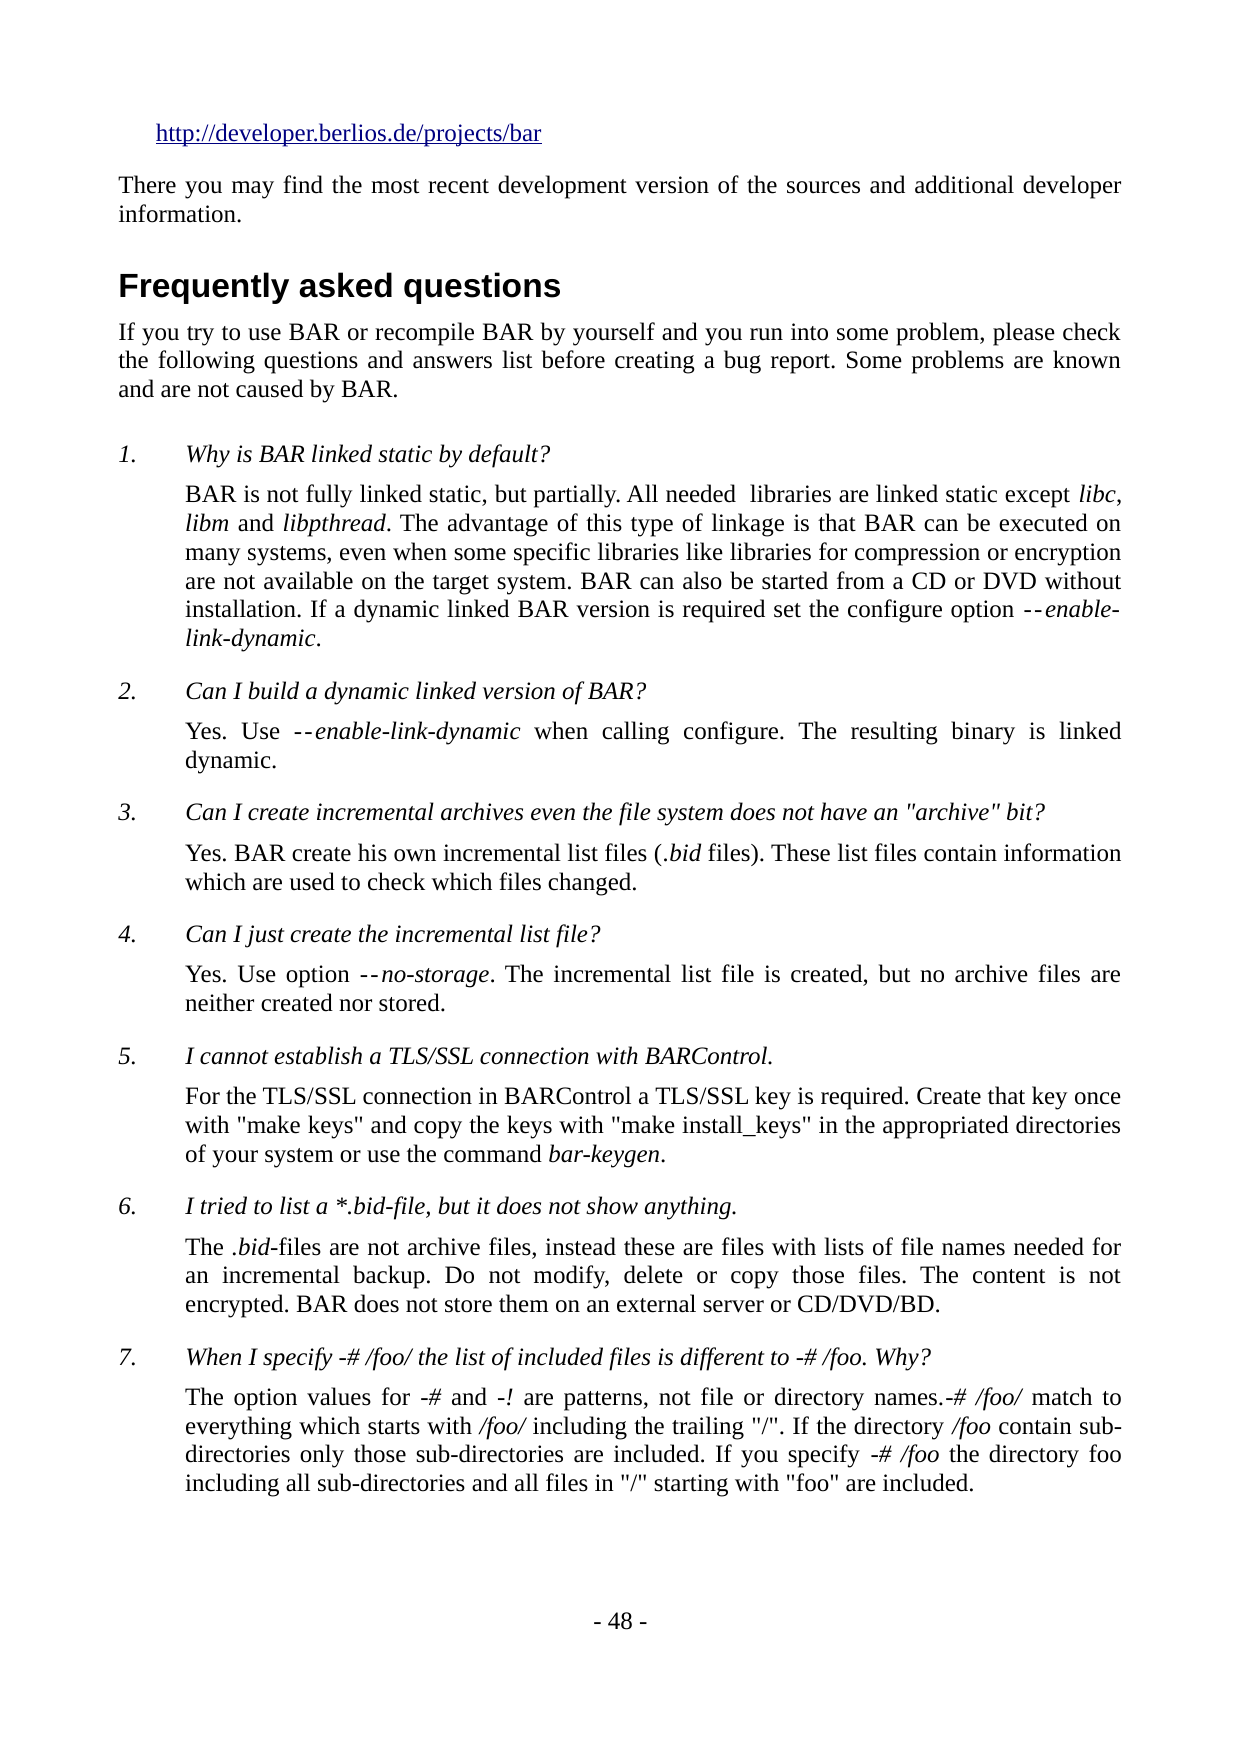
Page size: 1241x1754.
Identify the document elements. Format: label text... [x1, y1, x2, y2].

text BAR is not fully linked static, but partially. All needed libraries are linked static except libc, libm and libpthread. The advantage of this type of linkage is that BAR can be executed on many systems, even when some specific libraries like libraries for compression or encryption are not available on the target system. BAR can also be started from a CD or DVD without installation. If a dynamic linked BAR version is required set the configure option ‑‑enable-link-dynamic. [185, 479, 1122, 652]
list Can I just create the incremental list file? [118, 919, 1122, 948]
text If you try to use BAR or recompile BAR by yourself and you run into some problem, please check the following questions and answers list before creating a bug report. Some problems are known and are not caused by BAR. [118, 317, 1122, 403]
text For the TLS/SSL connection in BARControl a TLS/SSL key is required. Create that key once with "make keys" and copy the keys with "make install_keys" in the appropriated directories of your system or use the command bar-keygen. [185, 1081, 1122, 1167]
text The .bid-files are not archive files, instead these are files with lists of file names needed for an incremental backup. Do not modify, delete or copy those files. The content is not encrypted. BAR does not store them on an external server or CD/DVD/BD. [185, 1232, 1122, 1318]
list I tried to list a *.bid-file, but it does not show anything. [118, 1191, 1122, 1220]
text Yes. BAR create his own incremental list files (.bid files). These list files contain information which are used to check which files changed. [185, 838, 1122, 895]
list Why is BAR linked static by default? [118, 439, 1122, 468]
list Can I build a dynamic linked version of BAR? [118, 676, 1122, 704]
list When I specify -# /foo/ the list of included files is different to -# /foo. Why? [118, 1342, 1122, 1370]
text There you may find the most recent development version of the sources and additional developer information. [118, 171, 1122, 228]
list http://developer.berlios.de/projects/bar [156, 118, 1122, 147]
subtitle Frequently asked questions [118, 266, 1122, 304]
text The option values for -# and -! are patterns, not file or directory names.-# /foo/ match to everything which starts with /foo/ including the trailing "/". If the directory /foo contain sub-directories only those sub-directories are included. If you specify -# /foo the directory foo including all sub-directories and all files in "/" starting with "foo" are included. [185, 1382, 1122, 1497]
text Yes. Use ‑‑enable-link-dynamic when calling configure. The resulting binary is linked dynamic. [185, 716, 1122, 774]
list Can I create incremental archives even the file system does not have an "archive" bit? [118, 797, 1122, 826]
text Yes. Use option ‑‑no-storage. The incremental list file is created, but no archive files are neither created nor stored. [185, 959, 1122, 1017]
list I cannot establish a TLS/SSL connection with BARControl. [118, 1041, 1122, 1069]
